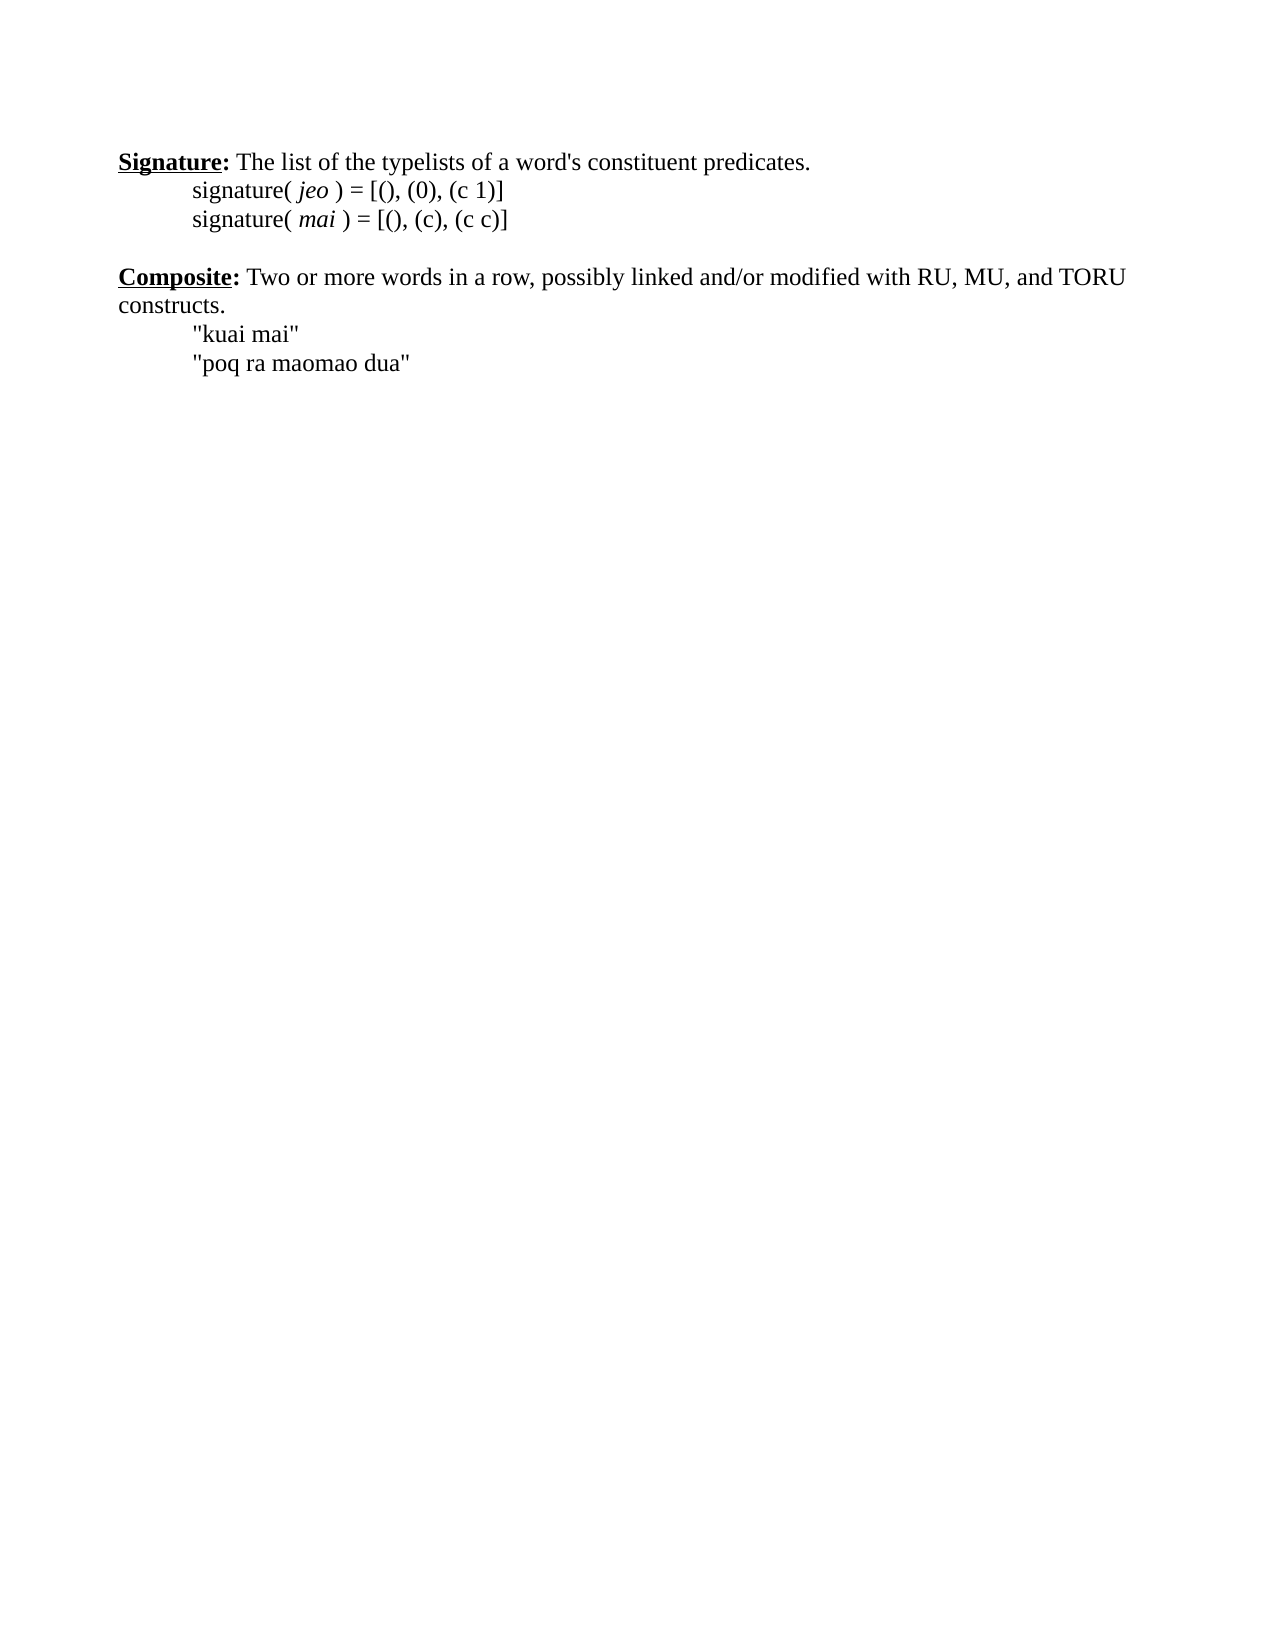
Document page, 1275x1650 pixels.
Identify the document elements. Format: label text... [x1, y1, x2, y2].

text signature( mai ) = [(), (c), (c c)] [118, 204, 1157, 233]
text signature( jeo ) = [(), (0), (c 1)] [118, 176, 1157, 204]
text Composite: Two or more words in a row, possibly linked and/or modified with RU, MU, and TORU constructs. [118, 262, 1157, 319]
text "kuai mai" [118, 319, 1157, 348]
text Signature: The list of the typelists of a word's constituent predicates. [118, 147, 1157, 176]
text "poq ra maomao dua" [118, 348, 1157, 377]
